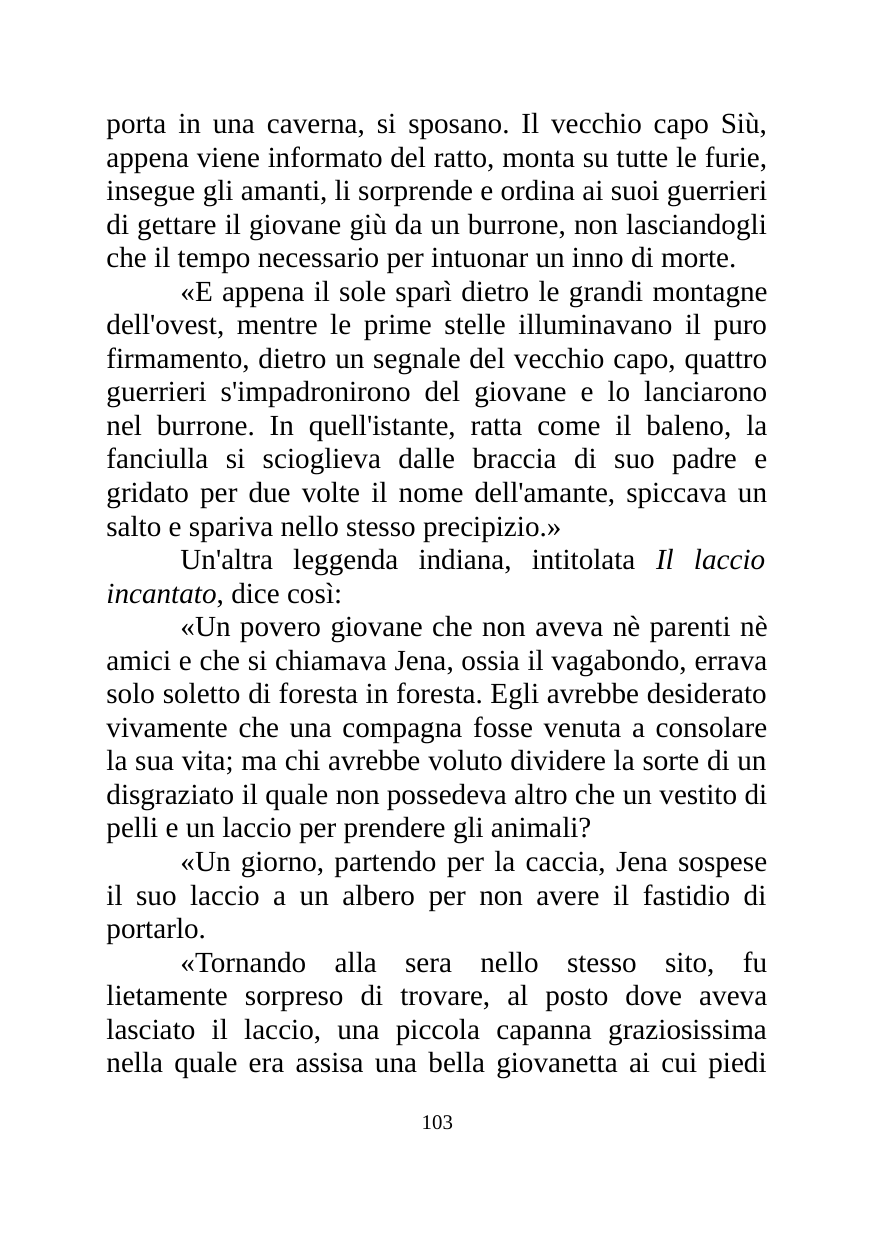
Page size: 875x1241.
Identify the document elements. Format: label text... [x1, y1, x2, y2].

text «Un giorno, partendo per la caccia, Jena sospese il suo laccio a un albero per non avere il fastidio di portarlo. [106, 844, 768, 945]
text «Tornando alla sera nello stesso sito, fu lietamente sorpreso di trovare, al posto dove aveva lasciato il laccio, una piccola capanna graziosissima nella quale era assisa una bella giovanetta ai cui piedi [106, 945, 768, 1079]
text «Un povero giovane che non aveva nè parenti nè amici e che si chiamava Jena, ossia il vagabondo, errava solo soletto di foresta in foresta. Egli avrebbe desiderato vivamente che una compagna fosse venuta a consolare la sua vita; ma chi avrebbe voluto dividere la sorte di un disgraziato il quale non possedeva altro che un vestito di pelli e un laccio per prendere gli animali? [106, 609, 768, 844]
text «E appena il sole sparì dietro le grandi montagne dell'ovest, mentre le prime stelle illuminavano il puro firmamento, dietro un segnale del vecchio capo, quattro guerrieri s'impadronirono del giovane e lo lanciarono nel burrone. In quell'istante, ratta come il baleno, la fanciulla si scioglieva dalle braccia di suo padre e gridato per due volte il nome dell'amante, spiccava un salto e spariva nello stesso precipizio.» [106, 274, 768, 542]
text Un'altra leggenda indiana, intitolata Il laccio incantato, dice così: [106, 542, 768, 609]
text porta in una caverna, si sposano. Il vecchio capo Siù, appena viene informato del ratto, monta su tutte le furie, insegue gli amanti, li sorprende e ordina ai suoi guerrieri di gettare il giovane giù da un burrone, non lasciandogli che il tempo necessario per intuonar un inno di morte. [106, 106, 768, 274]
